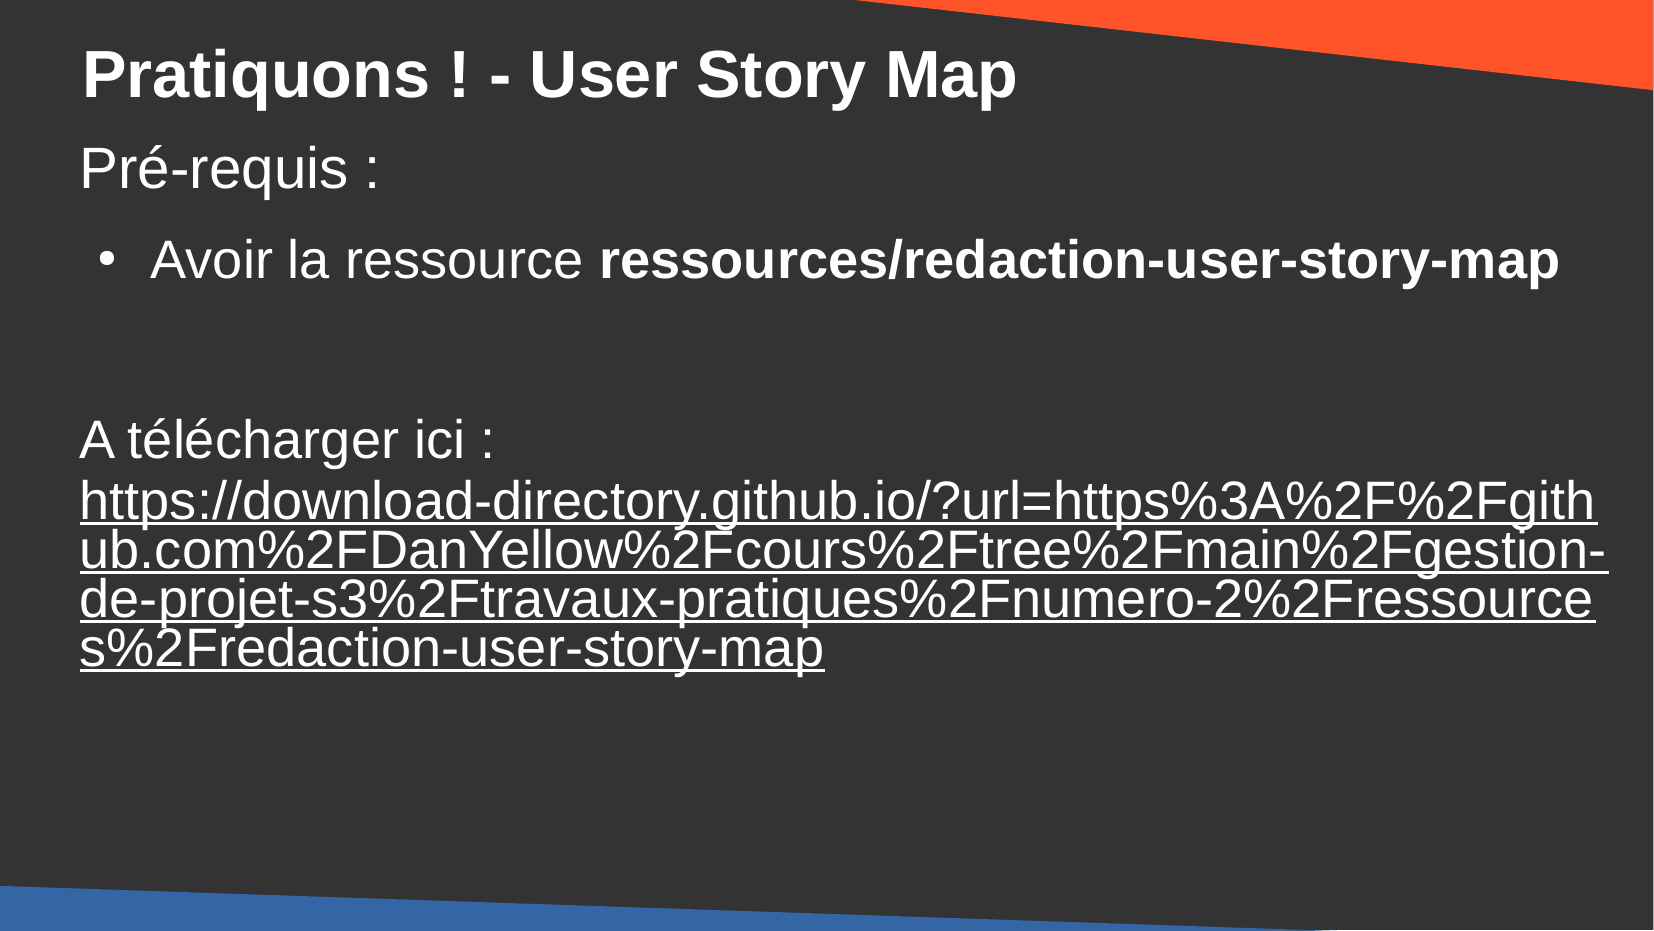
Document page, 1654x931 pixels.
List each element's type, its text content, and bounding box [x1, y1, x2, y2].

text_box [0, 885, 1337, 931]
text_box [854, 0, 1654, 91]
title Pratiquons ! - User Story Map [82, 37, 1571, 114]
list Pré-requis : Avoir la ressource ressources/redaction-user-story-map A télécharger ici : https://download-directory.github.io/?url=https%3A%2F%2Fgithub.com%2FDanYellow%2Fcours%2Ftree%2Fmain%2Fgestion-de-projet-s3%2Ftravaux-pratiques%2Fnumero-2%2Fressources%2Fredaction-user-story-map [79, 135, 1619, 721]
